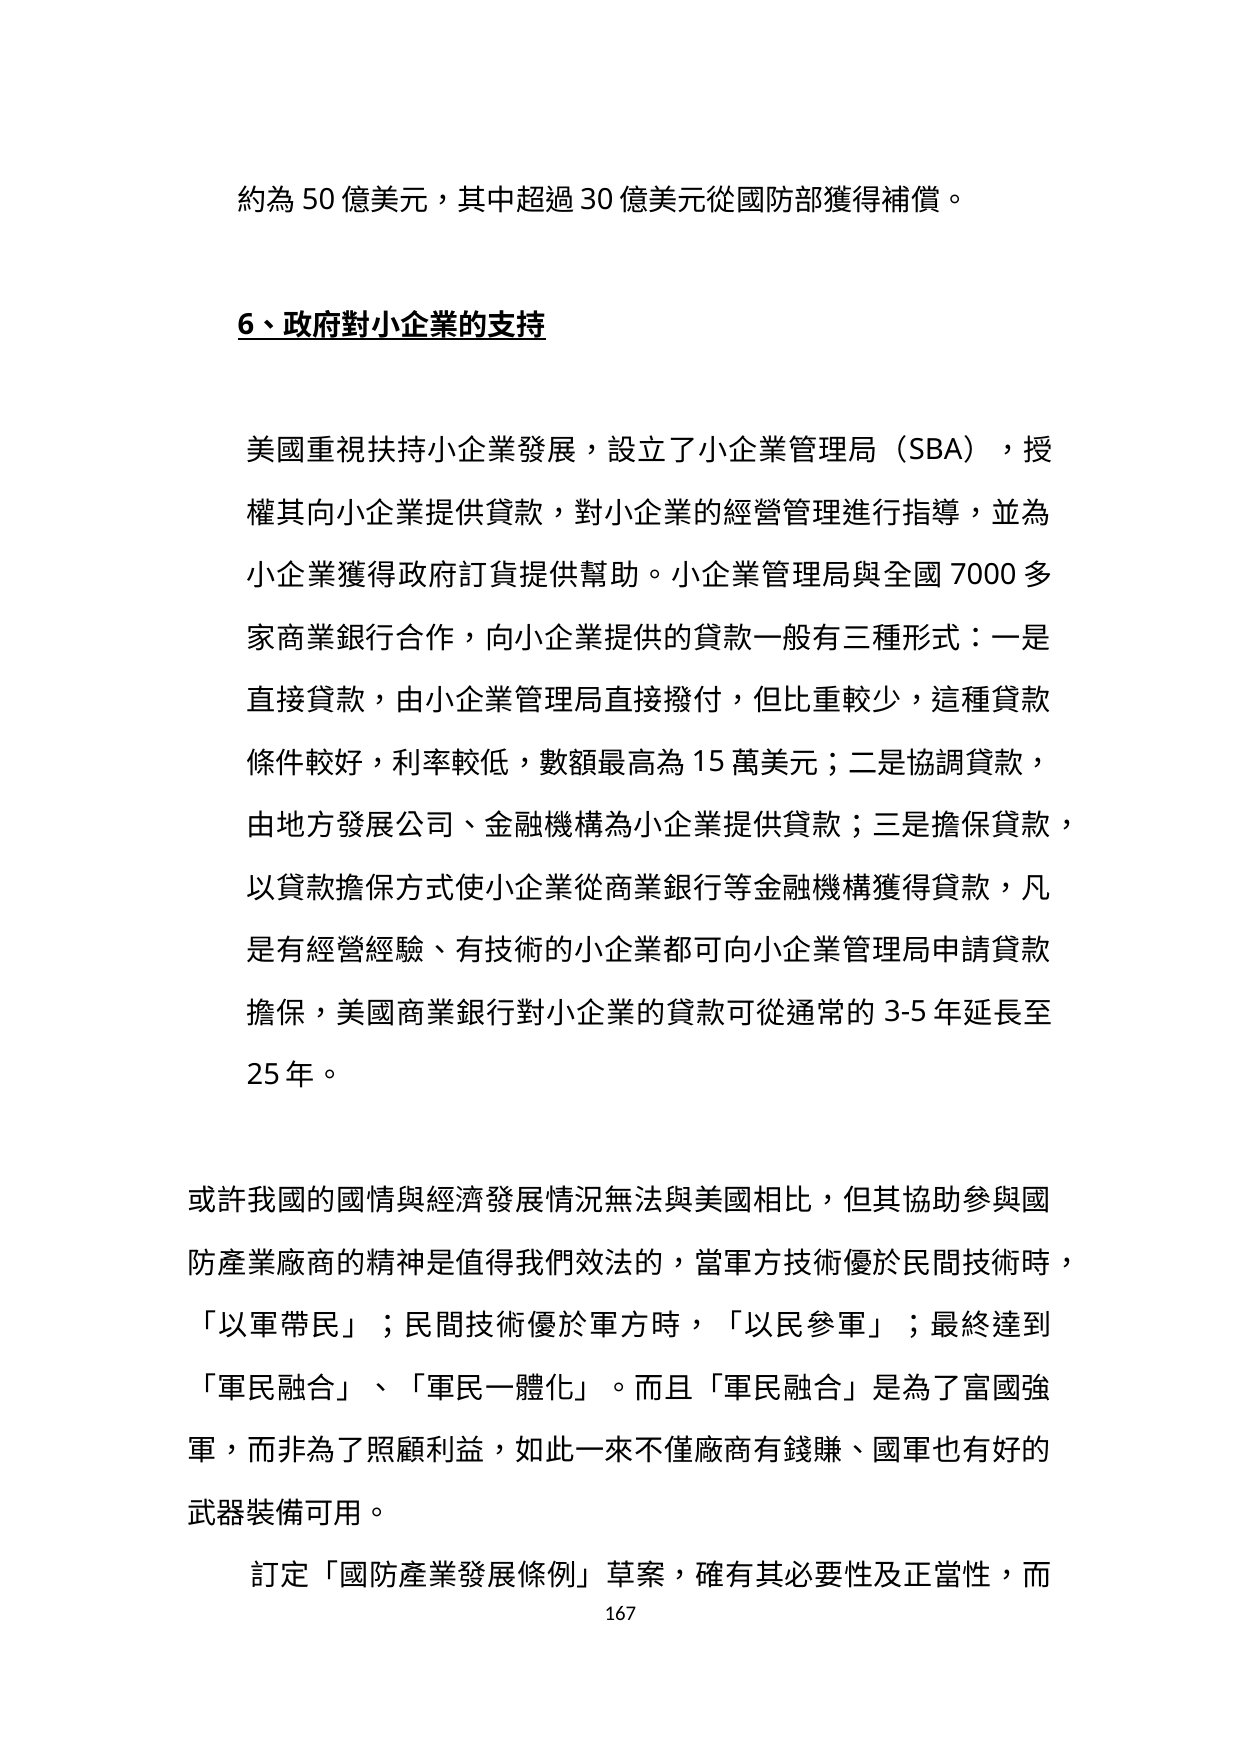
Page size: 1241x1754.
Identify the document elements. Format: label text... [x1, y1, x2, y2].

text 或許我國的國情與經濟發展情況無法與美國相比，但其協助參與國防產業廠商的精神是值得我們效法的，當軍方技術優於民間技術時，「以軍帶民」；民間技術優於軍方時，「以民參軍」；最終達到「軍民融合」、「軍民一體化」。而且「軍民融合」是為了富國強軍，而非為了照顧利益，如此一來不僅廠商有錢賺、國軍也有好的武器裝備可用。 [187, 1156, 1053, 1531]
text 訂定「國防產業發展條例」草案，確有其必要性及正當性，而 [187, 1531, 1053, 1594]
text 6、政府對小企業的支持 [237, 281, 1053, 344]
text 約為50億美元，其中超過30億美元從國防部獲得補償。 [237, 156, 1053, 219]
text 美國重視扶持小企業發展，設立了小企業管理局（SBA），授權其向小企業提供貸款，對小企業的經營管理進行指導，並為小企業獲得政府訂貨提供幫助。小企業管理局與全國7000多家商業銀行合作，向小企業提供的貸款一般有三種形式：一是直接貸款，由小企業管理局直接撥付，但比重較少，這種貸款條件較好，利率較低，數額最高為15萬美元；二是協調貸款，由地方發展公司、金融機構為小企業提供貸款；三是擔保貸款，以貸款擔保方式使小企業從商業銀行等金融機構獲得貸款，凡是有經營經驗、有技術的小企業都可向小企業管理局申請貸款擔保，美國商業銀行對小企業的貸款可從通常的3-5年延長至25年。 [246, 406, 1053, 1094]
